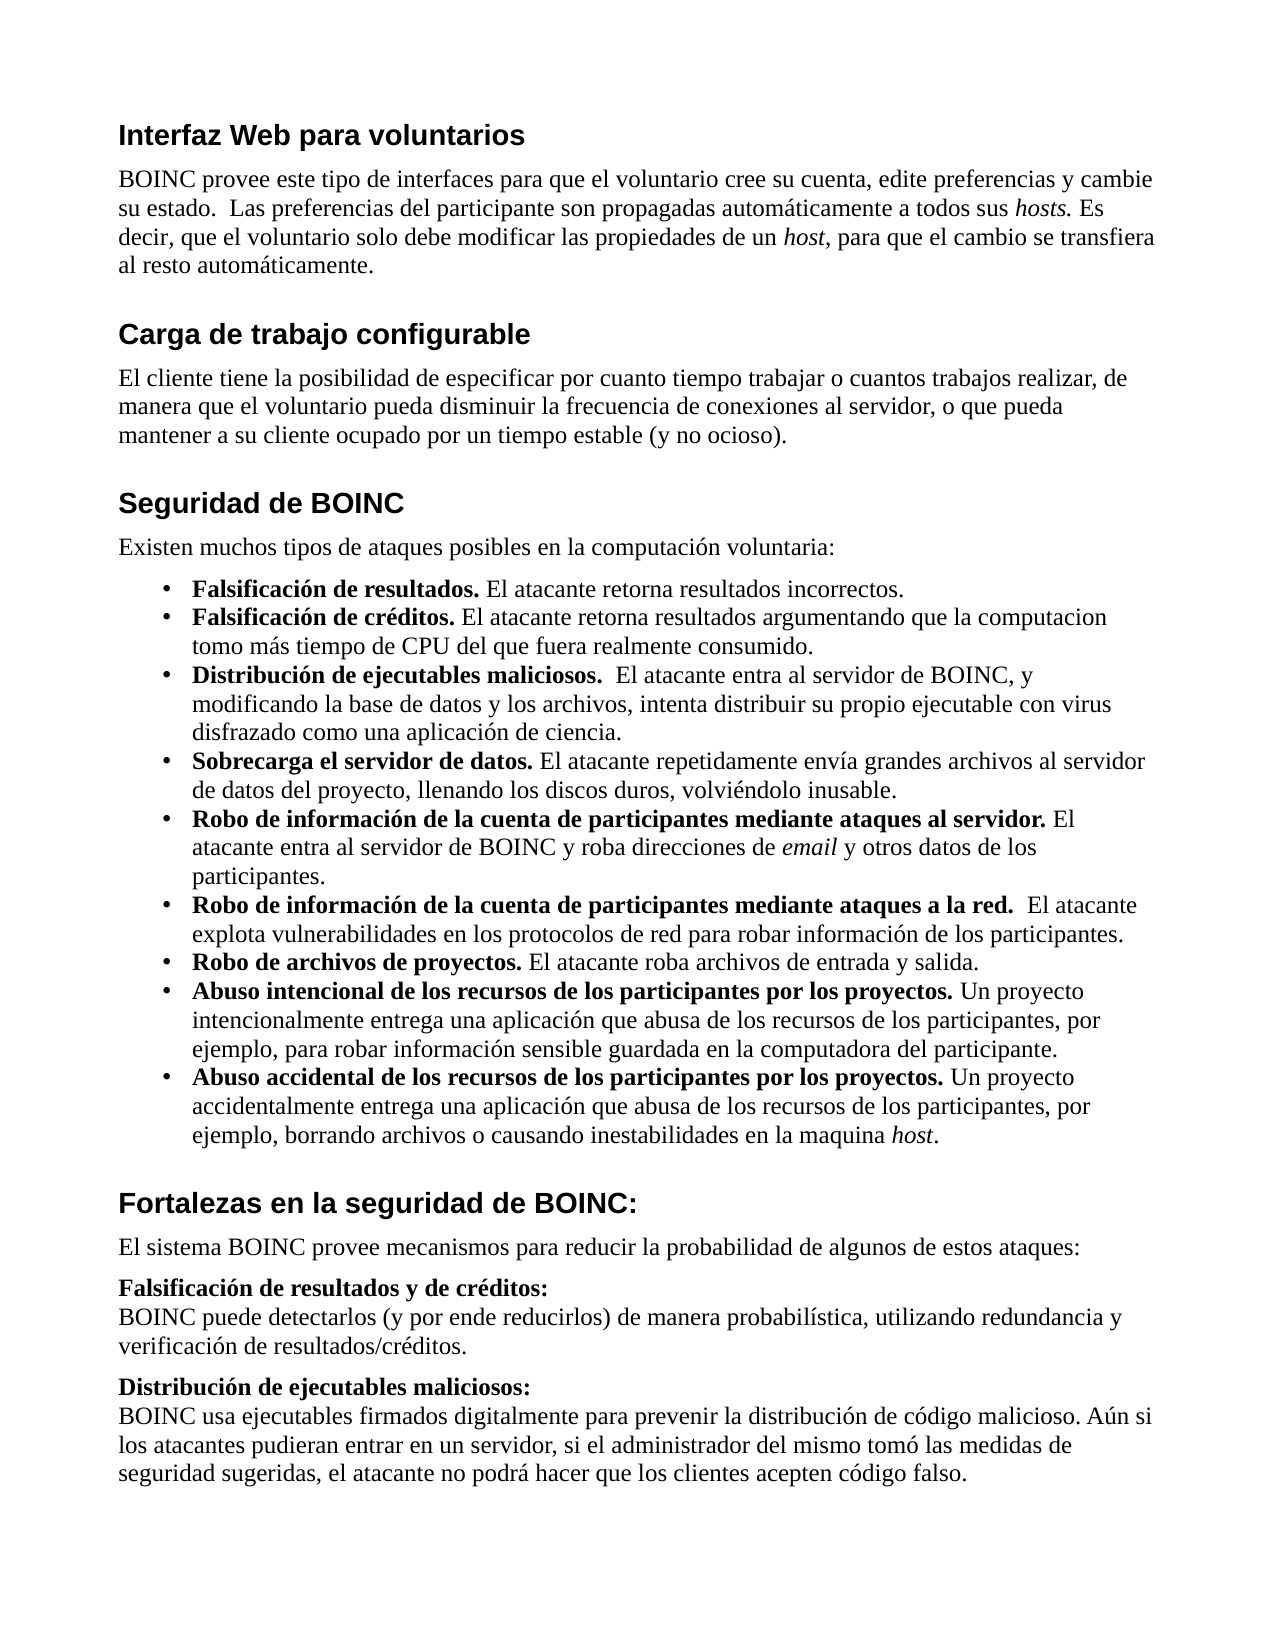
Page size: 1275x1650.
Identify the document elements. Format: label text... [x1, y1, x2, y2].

list Abuso accidental de los recursos de los participantes por los proyectos. Un proyecto accidentalmente entrega una aplicación que abusa de los recursos de los participantes, por ejemplo, borrando archivos o causando inestabilidades en la maquina host. [162, 1062, 1157, 1149]
list Robo de archivos de proyectos. El atacante roba archivos de entrada y salida. [162, 947, 1157, 976]
list Falsificación de resultados. El atacante retorna resultados incorrectos. [162, 574, 1157, 602]
list Falsificación de créditos. El atacante retorna resultados argumentando que la computacion tomo más tiempo de CPU del que fuera realmente consumido. [162, 602, 1157, 660]
list Robo de información de la cuenta de participantes mediante ataques a la red. El atacante explota vulnerabilidades en los protocolos de red para robar información de los participantes. [162, 890, 1157, 947]
subtitle Carga de trabajo configurable [118, 317, 1157, 350]
text BOINC usa ejecutables firmados digitalmente para prevenir la distribución de código malicioso. Aún si los atacantes pudieran entrar en un servidor, si el administrador del mismo tomó las medidas de seguridad sugeridas, el atacante no podrá hacer que los clientes acepten código falso. [118, 1401, 1157, 1487]
list Distribución de ejecutables maliciosos. El atacante entra al servidor de BOINC, y modificando la base de datos y los archivos, intenta distribuir su propio ejecutable con virus disfrazado como una aplicación de ciencia. [162, 660, 1157, 746]
list Robo de información de la cuenta de participantes mediante ataques al servidor. El atacante entra al servidor de BOINC y roba direcciones de email y otros datos de los participantes. [162, 804, 1157, 890]
text El sistema BOINC provee mecanismos para reducir la probabilidad de algunos de estos ataques: [118, 1232, 1157, 1261]
text BOINC provee este tipo de interfaces para que el voluntario cree su cuenta, edite preferencias y cambie su estado. Las preferencias del participante son propagadas automáticamente a todos sus hosts. Es decir, que el voluntario solo debe modificar las propiedades de un host, para que el cambio se transfiera al resto automáticamente. [118, 164, 1157, 279]
list Abuso intencional de los recursos de los participantes por los proyectos. Un proyecto intencionalmente entrega una aplicación que abusa de los recursos de los participantes, por ejemplo, para robar información sensible guardada en la computadora del participante. [162, 976, 1157, 1062]
subtitle Fortalezas en la seguridad de BOINC: [118, 1186, 1157, 1220]
text Distribución de ejecutables maliciosos: [118, 1372, 1157, 1401]
text El cliente tiene la posibilidad de especificar por cuanto tiempo trabajar o cuantos trabajos realizar, de manera que el voluntario pueda disminuir la frecuencia de conexiones al servidor, o que pueda mantener a su cliente ocupado por un tiempo estable (y no ocioso). [118, 363, 1157, 449]
text BOINC puede detectarlos (y por ende reducirlos) de manera probabilística, utilizando redundancia y verificación de resultados/créditos. [118, 1302, 1157, 1360]
subtitle Interfaz Web para voluntarios [118, 118, 1157, 152]
subtitle Seguridad de BOINC [118, 486, 1157, 520]
text Existen muchos tipos de ataques posibles en la computación voluntaria: [118, 532, 1157, 561]
text Falsificación de resultados y de créditos: [118, 1273, 1157, 1302]
list Sobrecarga el servidor de datos. El atacante repetidamente envía grandes archivos al servidor de datos del proyecto, llenando los discos duros, volviéndolo inusable. [162, 746, 1157, 804]
